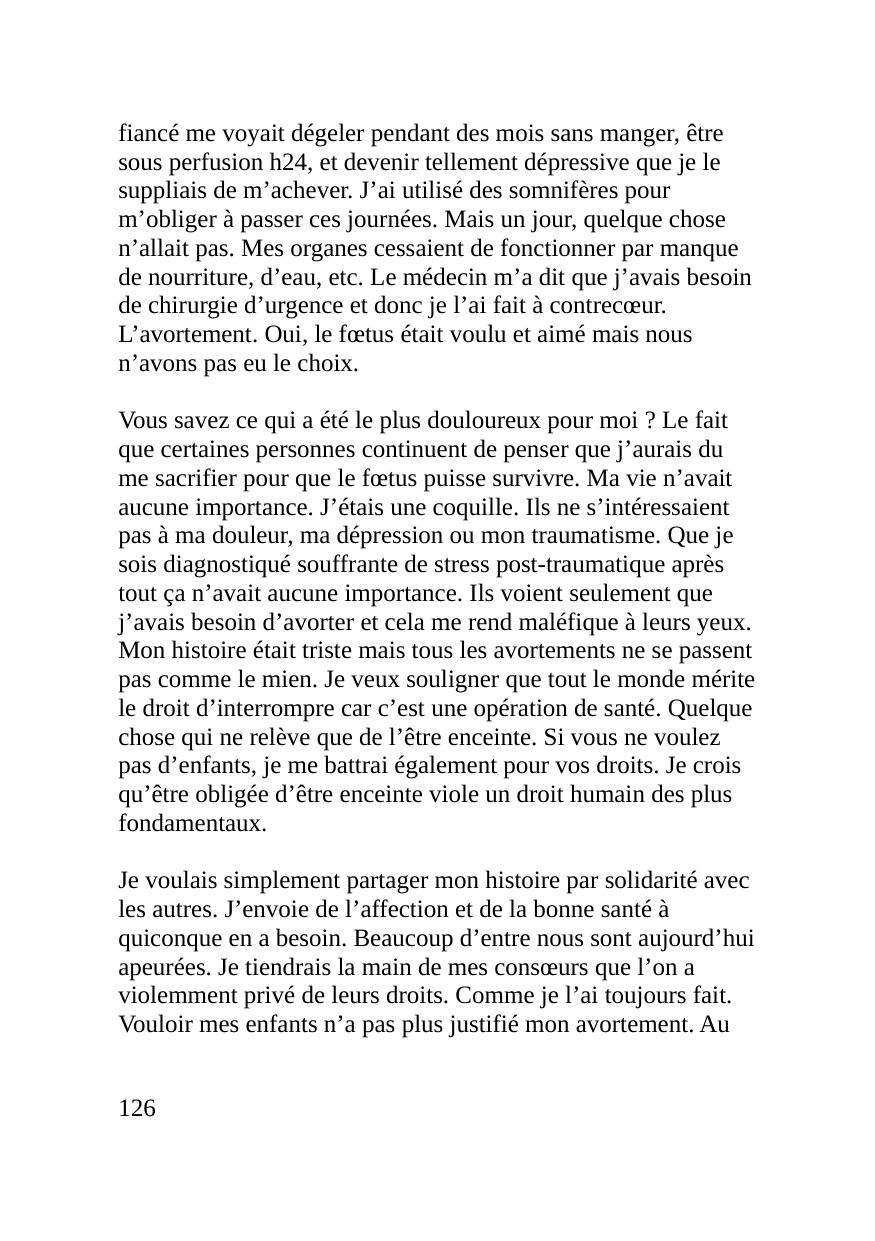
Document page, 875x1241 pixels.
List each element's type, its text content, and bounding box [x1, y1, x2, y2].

text fiancé me voyait dégeler pendant des mois sans manger, être sous perfusion h24, et devenir tellement dépressive que je le suppliais de m’achever. J’ai utilisé des somnifères pour m’obliger à passer ces journées. Mais un jour, quelque chose n’allait pas. Mes organes cessaient de fonctionner par manque de nourriture, d’eau, etc. Le médecin m’a dit que j’avais besoin de chirurgie d’urgence et donc je l’ai fait à contrecœur. L’avortement. Oui, le fœtus était voulu et aimé mais nous n’avons pas eu le choix. [118, 118, 756, 377]
text Je voulais simplement partager mon histoire par solidarité avec les autres. J’envoie de l’affection et de la bonne santé à quiconque en a besoin. Beaucoup d’entre nous sont aujourd’hui apeurées. Je tiendrais la main de mes consœurs que l’on a violemment privé de leurs droits. Comme je l’ai toujours fait. Vouloir mes enfants n’a pas plus justifié mon avortement. Au [118, 866, 756, 1038]
text Vous savez ce qui a été le plus douloureux pour moi ? Le fait que certaines personnes continuent de penser que j’aurais du me sacrifier pour que le fœtus puisse survivre. Ma vie n’avait aucune importance. J’étais une coquille. Ils ne s’intéressaient pas à ma douleur, ma dépression ou mon traumatisme. Que je sois diagnostiqué souffrante de stress post-traumatique après tout ça n’avait aucune importance. Ils voient seulement que j’avais besoin d’avorter et cela me rend maléfique à leurs yeux. Mon histoire était triste mais tous les avortements ne se passent pas comme le mien. Je veux souligner que tout le monde mérite le droit d’interrompre car c’est une opération de santé. Quelque chose qui ne relève que de l’être enceinte. Si vous ne voulez pas d’enfants, je me battrai également pour vos droits. Je crois qu’être obligée d’être enceinte viole un droit humain des plus fondamentaux. [118, 406, 756, 837]
